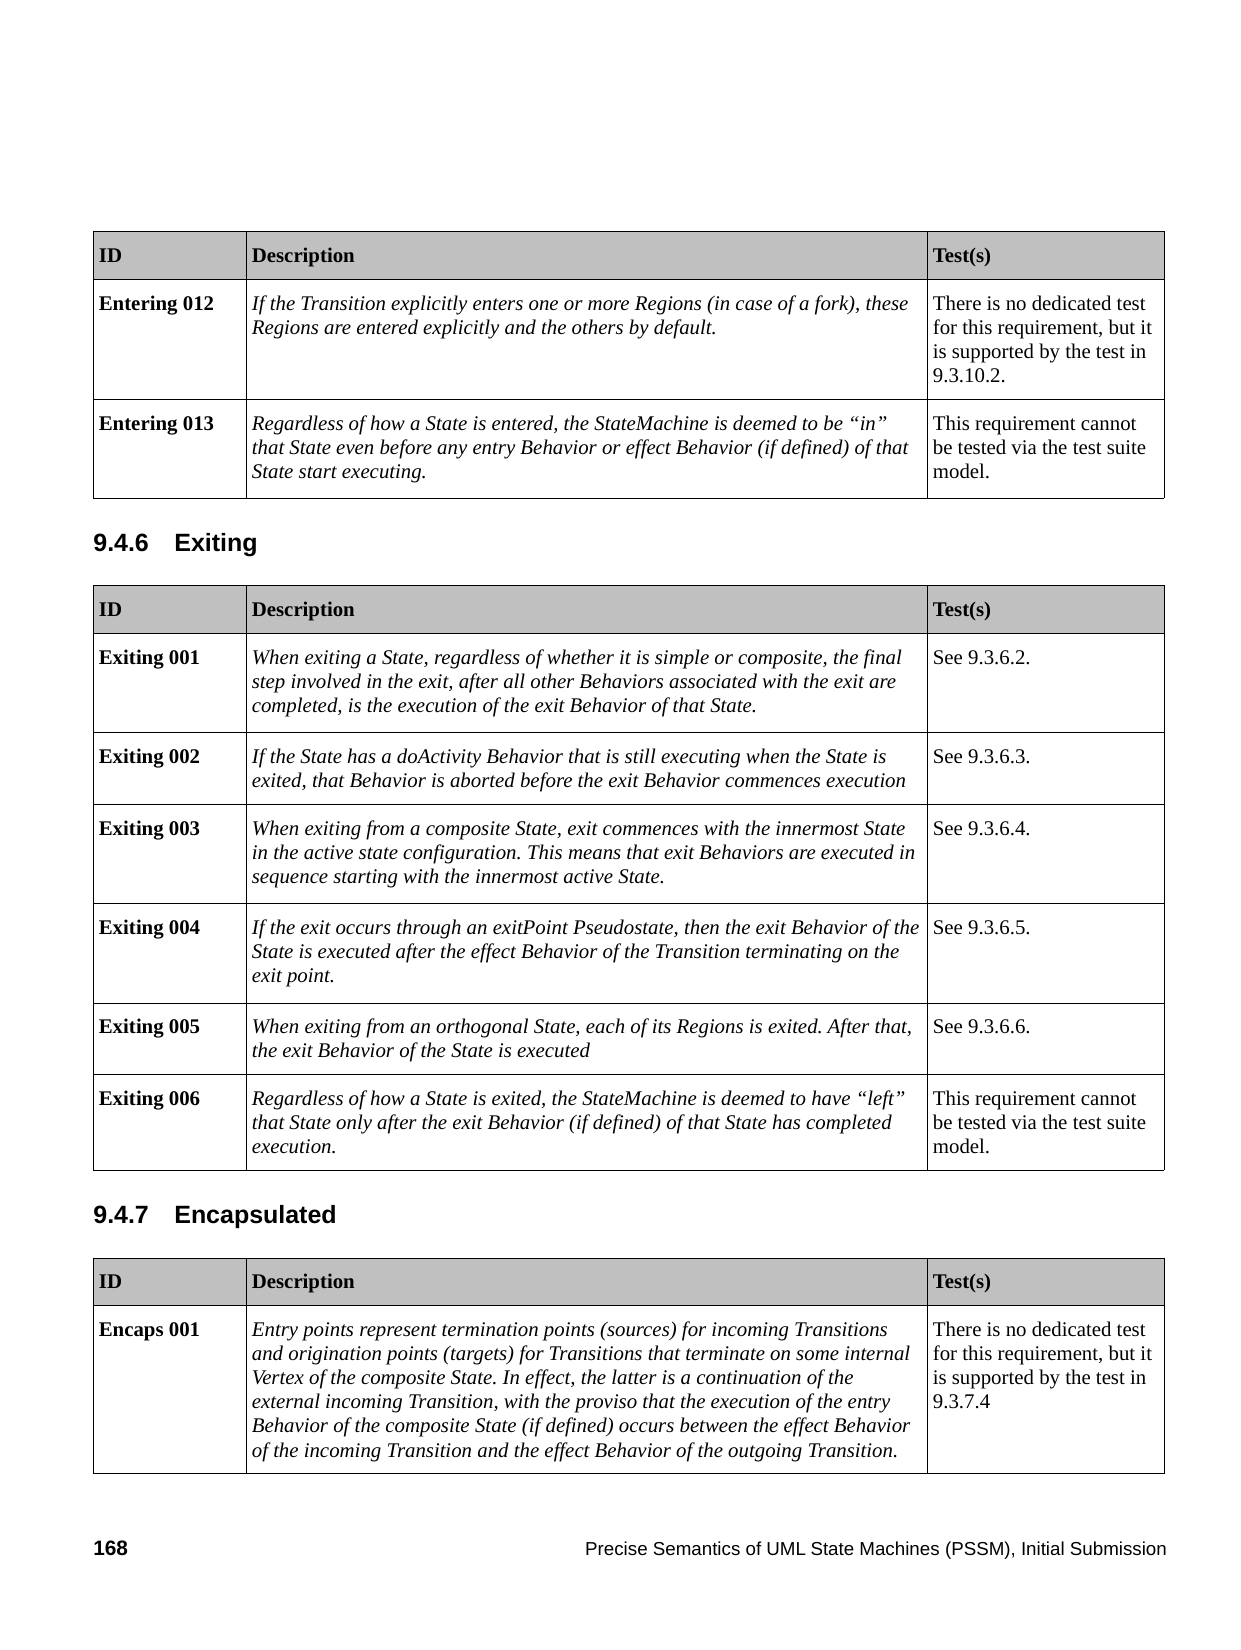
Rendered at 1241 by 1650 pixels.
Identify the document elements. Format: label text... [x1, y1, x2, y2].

table_cell Exiting 002 [94, 733, 246, 804]
table_cell Exiting 006 [94, 1075, 246, 1170]
table_header Description [247, 586, 927, 633]
table_header ID [94, 586, 246, 633]
table_cell See 9.3.6.5. [928, 904, 1164, 1002]
table_cell See 9.3.6.6. [928, 1004, 1164, 1074]
table_cell Encaps 001 [94, 1306, 246, 1473]
table_cell Exiting 005 [94, 1004, 246, 1074]
table_cell There is no dedicated test for this requirement, but it is supported by the test in 9.3.7.4 [928, 1306, 1164, 1473]
table_cell Entering 012 [94, 280, 246, 399]
table_cell This requirement cannot be tested via the test suite model. [928, 400, 1164, 498]
table_cell See 9.3.6.2. [928, 634, 1164, 732]
table_cell This requirement cannot be tested via the test suite model. [928, 1075, 1164, 1170]
table_cell Entry points represent termination points (sources) for incoming Transitions and origination points (targets) for Transitions that terminate on some internal Vertex of the composite State. In effect, the latter is a continuation of the external incoming Transition, with the proviso that the execution of the entry Behavior of the composite State (if defined) occurs between the effect Behavior of the incoming Transition and the effect Behavior of the outgoing Transition. [247, 1306, 927, 1473]
table_header Test(s) [928, 586, 1164, 633]
subtitle Exiting [93, 527, 1164, 556]
table_cell Entering 013 [94, 400, 246, 498]
table_cell If the Transition explicitly enters one or more Regions (in case of a fork), these Regions are entered explicitly and the others by default. [247, 280, 927, 399]
table_header Description [247, 1259, 927, 1305]
subtitle Encapsulated [93, 1199, 1164, 1228]
table_header Test(s) [928, 1259, 1164, 1305]
table_cell See 9.3.6.3. [928, 733, 1164, 804]
table_cell See 9.3.6.4. [928, 805, 1164, 903]
table_cell There is no dedicated test for this requirement, but it is supported by the test in 9.3.10.2. [928, 280, 1164, 399]
table_header ID [94, 232, 246, 279]
table_cell When exiting a State, regardless of whether it is simple or composite, the final step involved in the exit, after all other Behaviors associated with the exit are completed, is the execution of the exit Behavior of that State. [247, 634, 927, 732]
table_header ID [94, 1259, 246, 1305]
table_cell Regardless of how a State is exited, the StateMachine is deemed to have “left” that State only after the exit Behavior (if defined) of that State has completed execution. [247, 1075, 927, 1170]
table_header Description [247, 232, 927, 279]
table_cell If the exit occurs through an exitPoint Pseudostate, then the exit Behavior of the State is executed after the effect Behavior of the Transition terminating on the exit point. [247, 904, 927, 1002]
table_header Test(s) [928, 232, 1164, 279]
table_cell When exiting from a composite State, exit commences with the innermost State in the active state configuration. This means that exit Behaviors are executed in sequence starting with the innermost active State. [247, 805, 927, 903]
table_cell If the State has a doActivity Behavior that is still executing when the State is exited, that Behavior is aborted before the exit Behavior commences execution [247, 733, 927, 804]
table_cell Regardless of how a State is entered, the StateMachine is deemed to be “in” that State even before any entry Behavior or effect Behavior (if defined) of that State start executing. [247, 400, 927, 498]
table_cell Exiting 001 [94, 634, 246, 732]
table_cell When exiting from an orthogonal State, each of its Regions is exited. After that, the exit Behavior of the State is executed [247, 1004, 927, 1074]
table_cell Exiting 004 [94, 904, 246, 1002]
table_cell Exiting 003 [94, 805, 246, 903]
